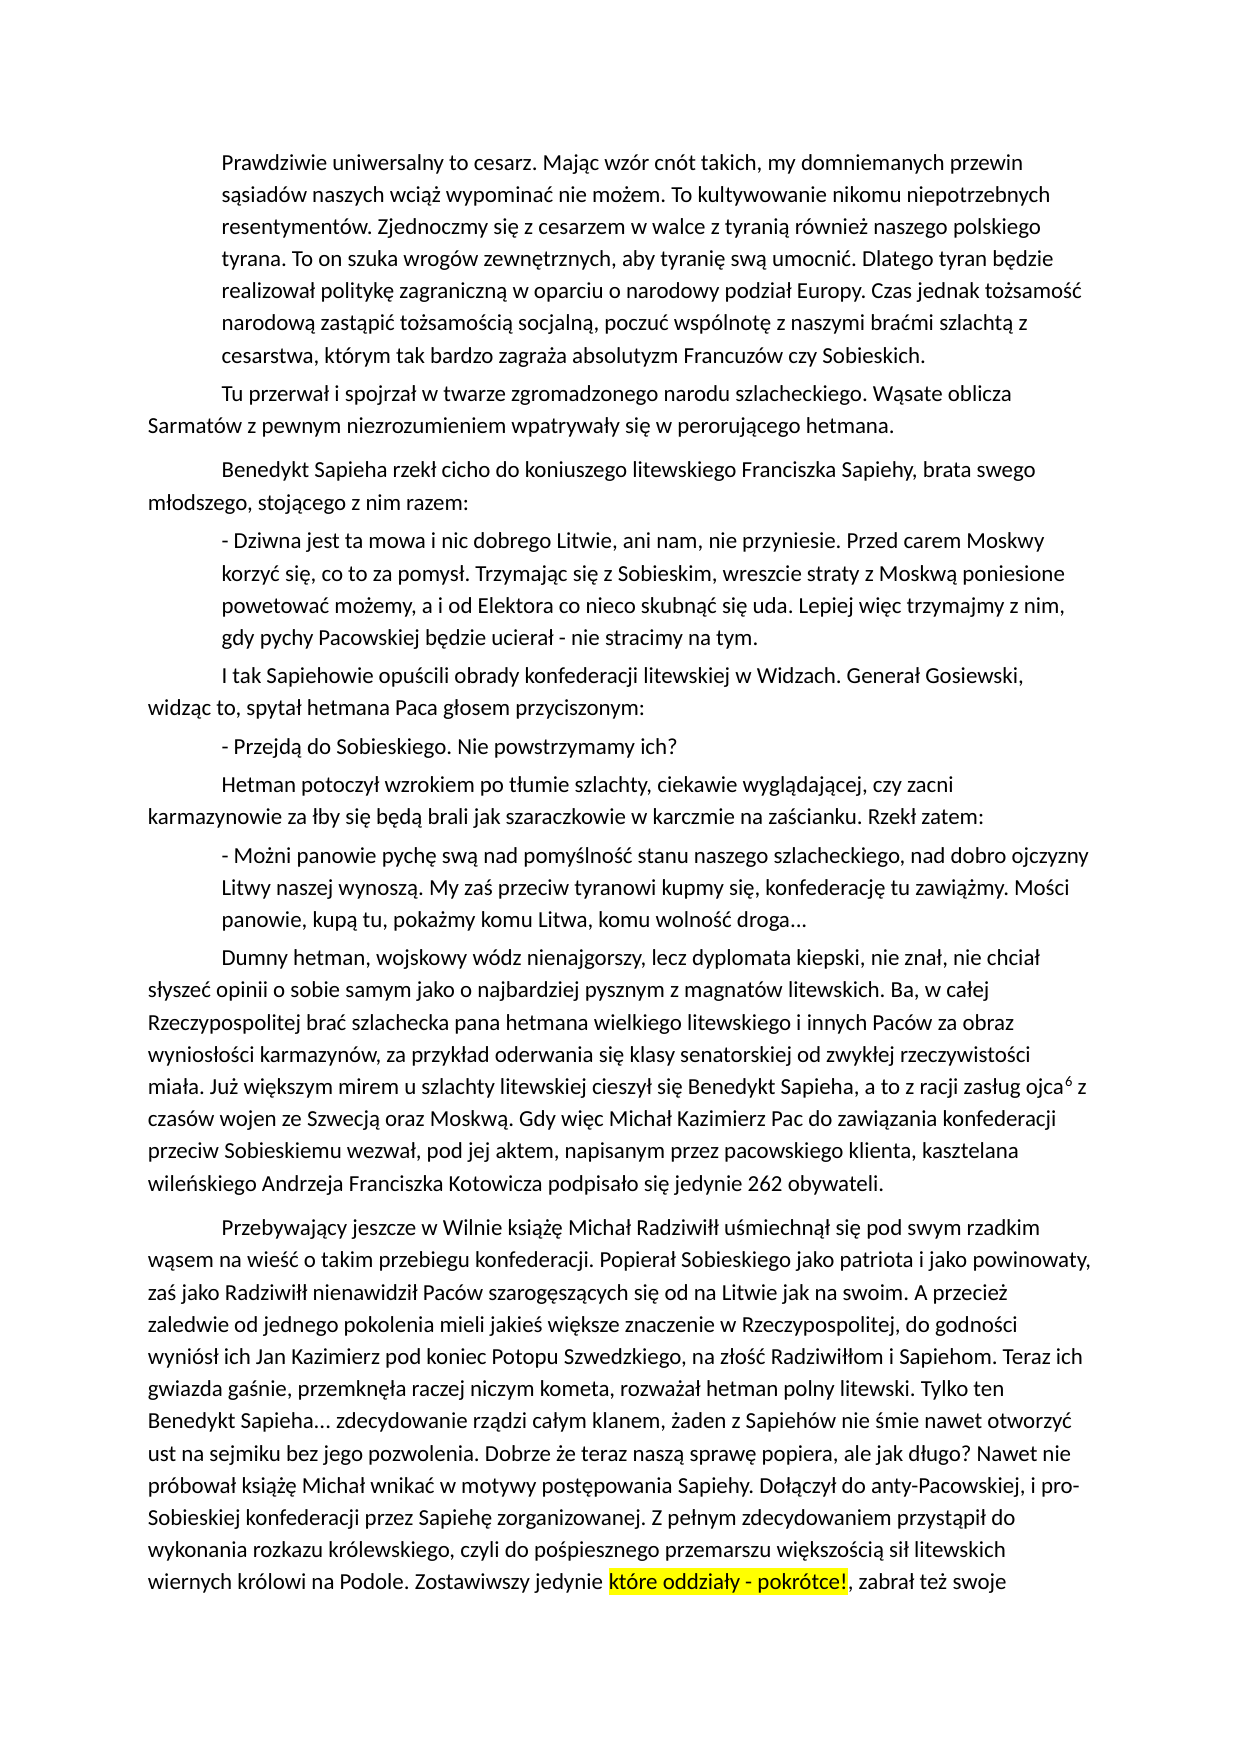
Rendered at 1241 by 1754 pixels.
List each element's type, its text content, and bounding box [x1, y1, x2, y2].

text Przebywający jeszcze w Wilnie książę Michał Radziwiłł uśmiechnął się pod swym rzadkim wąsem na wieść o takim przebiegu konfederacji. Popierał Sobieskiego jako patriota i jako powinowaty, zaś jako Radziwiłł nienawidził Paców szarogęszących się od na Litwie jak na swoim. A przecież zaledwie od jednego pokolenia mieli jakieś większe znaczenie w Rzeczypospolitej, do godności wyniósł ich Jan Kazimierz pod koniec Potopu Szwedzkiego, na złość Radziwiłłom i Sapiehom. Teraz ich gwiazda gaśnie, przemknęła raczej niczym kometa, rozważał hetman polny litewski. Tylko ten Benedykt Sapieha... zdecydowanie rządzi całym klanem, żaden z Sapiehów nie śmie nawet otworzyć ust na sejmiku bez jego pozwolenia. Dobrze że teraz naszą sprawę popiera, ale jak długo? Nawet nie próbował książę Michał wnikać w motywy postępowania Sapiehy. Dołączył do anty-Pacowskiej, i pro-Sobieskiej konfederacji przez Sapiehę zorganizowanej. Z pełnym zdecydowaniem przystąpił do wykonania rozkazu królewskiego, czyli do pośpiesznego przemarszu większością sił litewskich wiernych królowi na Podole. Zostawiwszy jedynie które oddziały - pokrótce!, zabrał też swoje [148, 1213, 1093, 1595]
text Benedykt Sapieha rzekł cicho do koniuszego litewskiego Franciszka Sapiehy, brata swego młodszego, stojącego z nim razem: [148, 456, 1093, 516]
text Dumny hetman, wojskowy wódz nienajgorszy, lecz dyplomata kiepski, nie znał, nie chciał słyszeć opinii o sobie samym jako o najbardziej pysznym z magnatów litewskich. Ba, w całej Rzeczypospolitej brać szlachecka pana hetmana wielkiego litewskiego i innych Paców za obraz wyniosłości karmazynów, za przykład oderwania się klasy senatorskiej od zwykłej rzeczywistości miała. Już większym mirem u szlachty litewskiej cieszył się Benedykt Sapieha, a to z racji zasług ojca z czasów wojen ze Szwecją oraz Moskwą. Gdy więc Michał Kazimierz Pac do zawiązania konfederacji przeciw Sobieskiemu wezwał, pod jej aktem, napisanym przez pacowskiego klienta, kasztelana wileńskiego Andrzeja Franciszka Kotowicza podpisało się jedynie 262 obywateli. [148, 943, 1093, 1197]
text - Możni panowie pychę swą nad pomyślność stanu naszego szlacheckiego, nad dobro ojczyzny Litwy naszej wynoszą. My zaś przeciw tyranowi kupmy się, konfederację tu zawiążmy. Mości panowie, kupą tu, pokażmy komu Litwa, komu wolność droga... [221, 841, 1093, 933]
text Tu przerwał i spojrzał w twarze zgromadzonego narodu szlacheckiego. Wąsate oblicza Sarmatów z pewnym niezrozumieniem wpatrywały się w perorującego hetmana. [148, 379, 1093, 439]
text Prawdziwie uniwersalny to cesarz. Mając wzór cnót takich, my domniemanych przewin sąsiadów naszych wciąż wypominać nie możem. To kultywowanie nikomu niepotrzebnych resentymentów. Zjednoczmy się z cesarzem w walce z tyranią również naszego polskiego tyrana. To on szuka wrogów zewnętrznych, aby tyranię swą umocnić. Dlatego tyran będzie realizował politykę zagraniczną w oparciu o narodowy podział Europy. Czas jednak tożsamość narodową zastąpić tożsamością socjalną, poczuć wspólnotę z naszymi braćmi szlachtą z cesarstwa, którym tak bardzo zagraża absolutyzm Francuzów czy Sobieskich. [221, 148, 1093, 369]
text - Przejdą do Sobieskiego. Nie powstrzymamy ich? [221, 732, 1093, 760]
text - Dziwna jest ta mowa i nic dobrego Litwie, ani nam, nie przyniesie. Przed carem Moskwy korzyć się, co to za pomysł. Trzymając się z Sobieskim, wreszcie straty z Moskwą poniesione powetować możemy, a i od Elektora co nieco skubnąć się uda. Lepiej więc trzymajmy z nim, gdy pychy Pacowskiej będzie ucierał - nie stracimy na tym. [221, 526, 1093, 651]
text Hetman potoczył wzrokiem po tłumie szlachty, ciekawie wyglądającej, czy zacni karmazynowie za łby się będą brali jak szaraczkowie w karczmie na zaścianku. Rzekł zatem: [148, 770, 1093, 830]
text I tak Sapiehowie opuścili obrady konfederacji litewskiej w Widzach. Generał Gosiewski, widząc to, spytał hetmana Paca głosem przyciszonym: [148, 661, 1093, 721]
